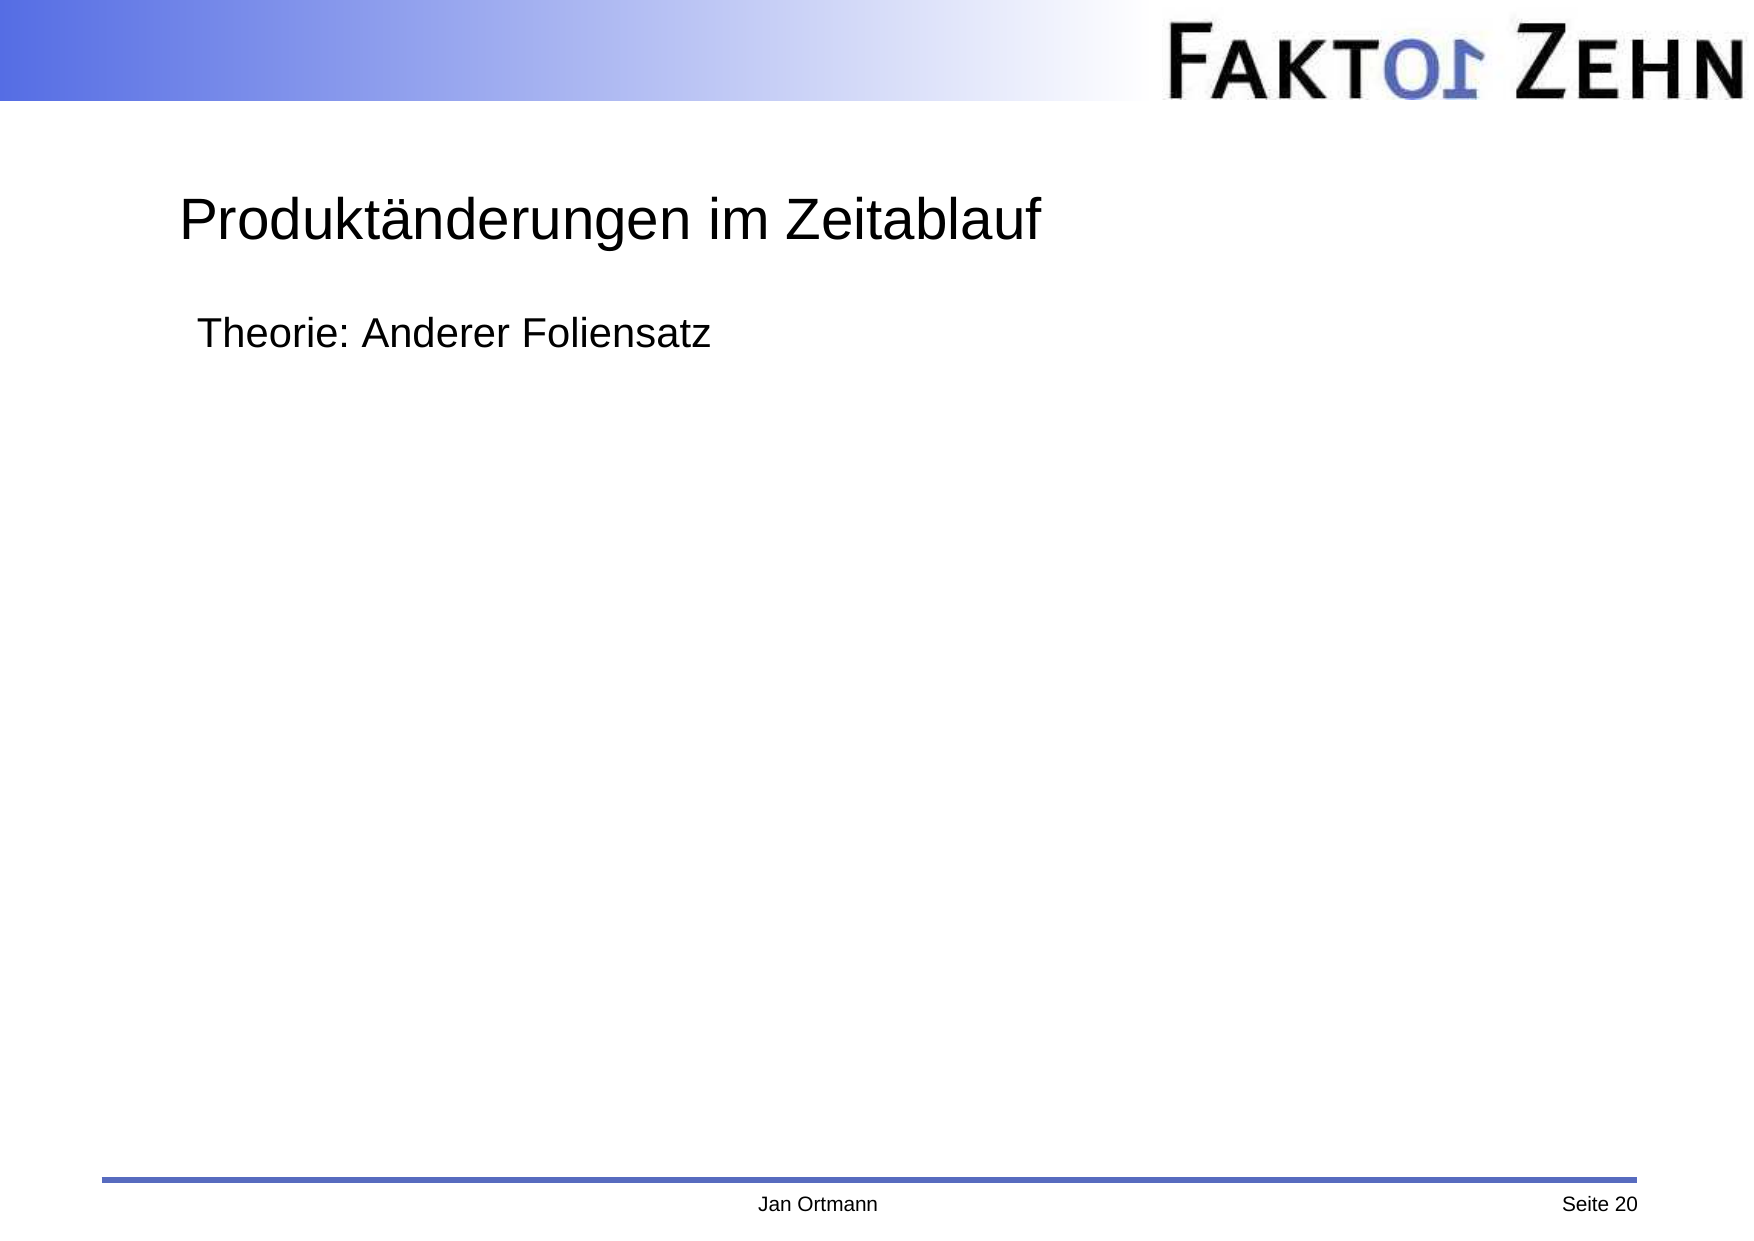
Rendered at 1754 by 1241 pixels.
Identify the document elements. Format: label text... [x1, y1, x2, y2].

list Theorie: Anderer Foliensatz [179, 310, 1576, 1078]
picture [1162, 7, 1752, 100]
title Produktänderungen im Zeitablauf [179, 142, 1576, 296]
